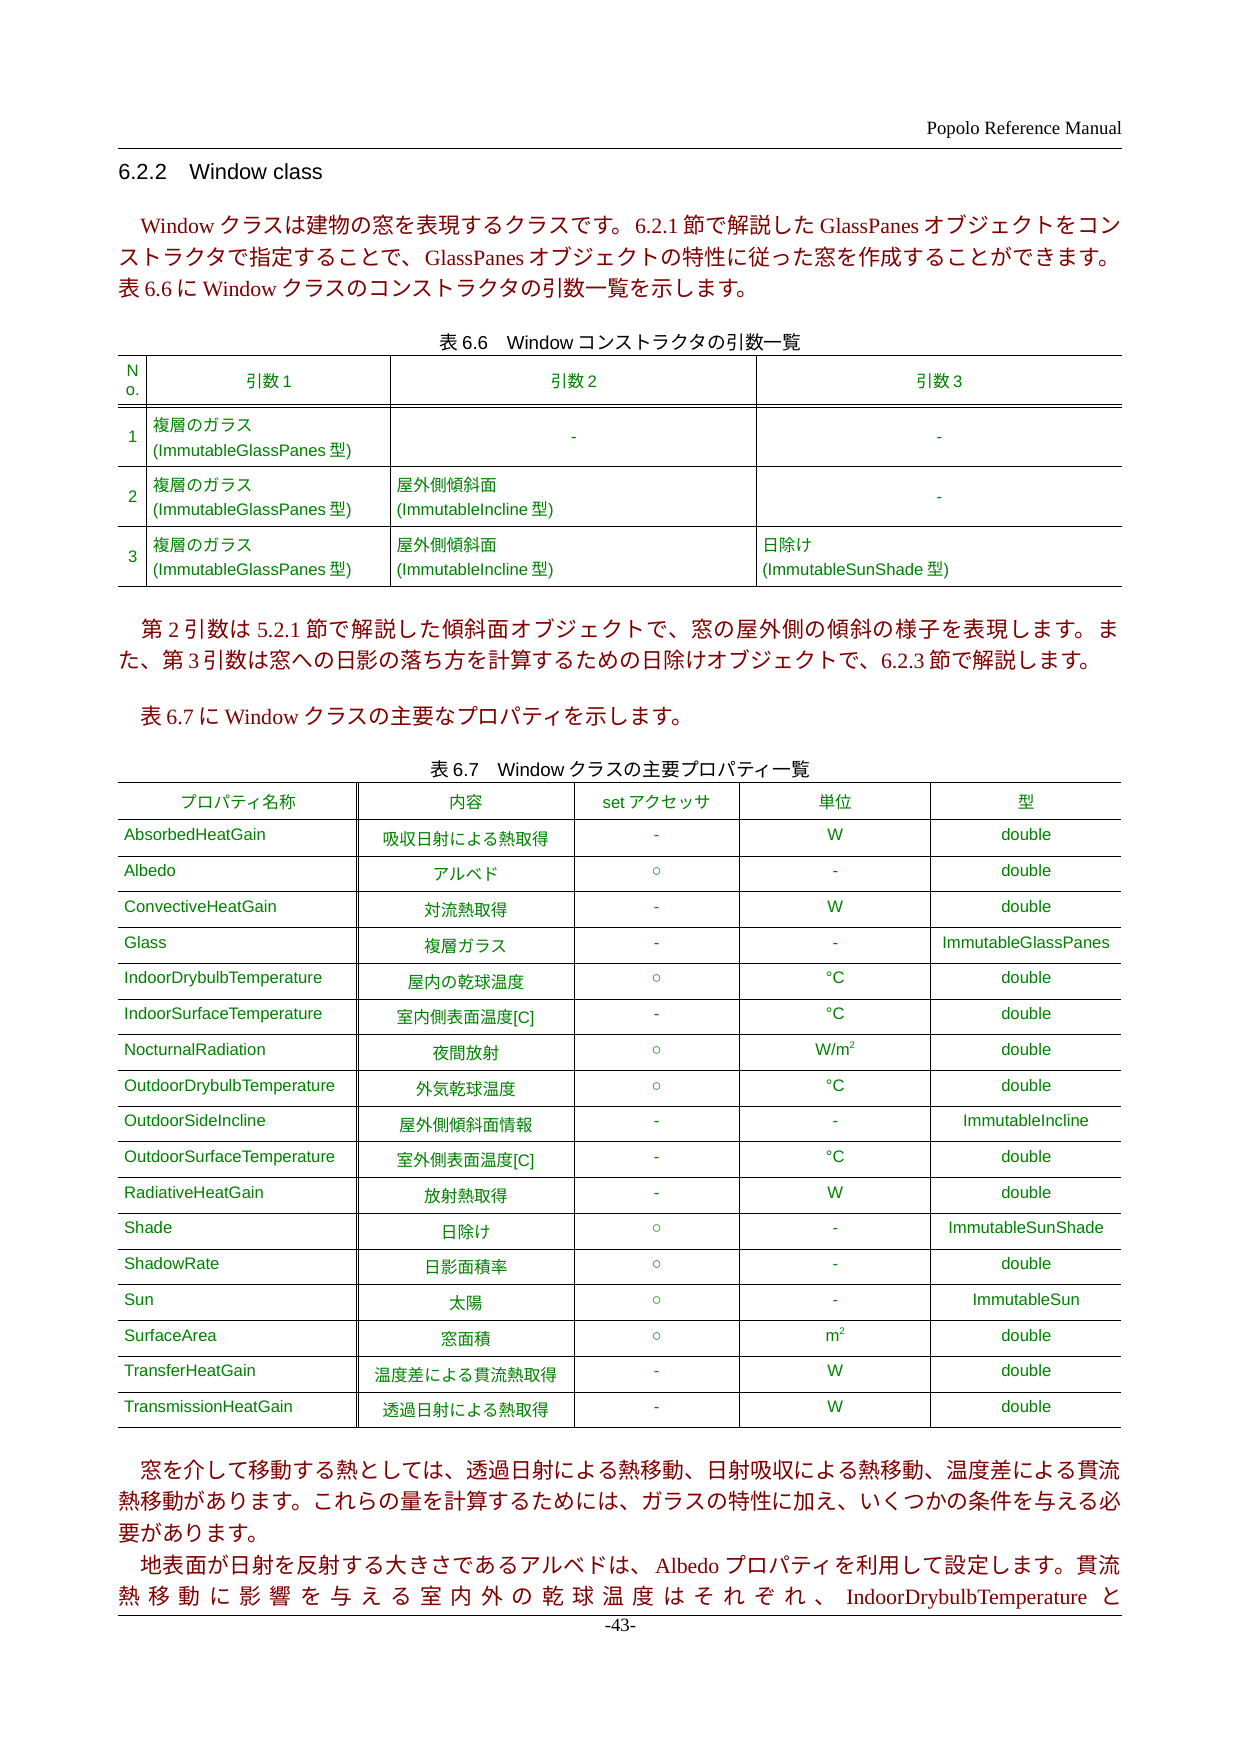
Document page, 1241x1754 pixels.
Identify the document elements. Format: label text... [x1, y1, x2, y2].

table_cell 外気乾球温度 [359, 1071, 574, 1106]
table_cell - [740, 1285, 930, 1320]
table_cell 複層のガラス (ImmutableGlassPanes型) [147, 527, 390, 586]
table_cell TransferHeatGain [118, 1357, 356, 1392]
table_cell double [931, 1393, 1121, 1427]
table_cell double [931, 1142, 1121, 1177]
table_header 引数2 [391, 356, 756, 404]
table_cell °C [740, 1142, 930, 1177]
table_cell ○ [575, 1214, 739, 1249]
table_header 引数1 [147, 356, 390, 404]
table_header 型 [931, 783, 1121, 819]
table_cell アルベド [359, 857, 574, 891]
table_cell 日影面積率 [359, 1250, 574, 1284]
table_cell - [575, 1178, 739, 1213]
table_cell ImmutableSun [931, 1285, 1121, 1320]
table_cell °C [740, 964, 930, 998]
table_cell ○ [575, 1250, 739, 1284]
table_cell - [575, 892, 739, 927]
table_cell 屋内の乾球温度 [359, 964, 574, 998]
table_cell - [740, 1214, 930, 1249]
table_cell IndoorSurfaceTemperature [118, 1000, 356, 1034]
table_cell ImmutableGlassPanes [931, 928, 1121, 963]
table_cell 窓面積 [359, 1321, 574, 1356]
text Windowクラスは建物の窓を表現するクラスです。6.2.1節で解説したGlassPanesオブジェクトをコンストラクタで指定することで、GlassPanesオブジェクトの特性に従った窓を作成することができます。表6.6にWindowクラスのコンストラクタの引数一覧を示します。 [118, 208, 1122, 303]
table_cell - [740, 928, 930, 963]
table_cell OutdoorSurfaceTemperature [118, 1142, 356, 1177]
table_cell 放射熱取得 [359, 1178, 574, 1213]
table_cell - [757, 467, 1122, 526]
table_cell 2 [118, 467, 146, 526]
table_header setアクセッサ [575, 783, 739, 819]
table_cell 複層ガラス [359, 928, 574, 963]
table_cell - [575, 1107, 739, 1141]
table_cell 透過日射による熱取得 [359, 1393, 574, 1427]
table_header 内容 [359, 783, 574, 819]
table_cell 日除け (ImmutableSunShade型) [757, 527, 1122, 586]
table_cell 吸収日射による熱取得 [359, 820, 574, 856]
table_cell 屋外側傾斜面 (ImmutableIncline型) [391, 467, 756, 526]
text 表6.7 Windowクラスの主要プロパティ一覧 [118, 755, 1122, 782]
table_cell TransmissionHeatGain [118, 1393, 356, 1427]
table_cell ImmutableSunShade [931, 1214, 1121, 1249]
table_cell double [931, 892, 1121, 927]
table_cell ○ [575, 1285, 739, 1320]
table_cell 日除け [359, 1214, 574, 1249]
table_cell W [740, 820, 930, 856]
table_cell OutdoorSideIncline [118, 1107, 356, 1141]
subtitle Window class [118, 159, 1122, 184]
table_cell - [575, 1142, 739, 1177]
table_cell Glass [118, 928, 356, 963]
table_cell AbsorbedHeatGain [118, 820, 356, 856]
table_cell Sun [118, 1285, 356, 1320]
table_cell m2 [740, 1321, 930, 1356]
table_cell 屋外側傾斜面情報 [359, 1107, 574, 1141]
table_cell ○ [575, 1035, 739, 1070]
table_cell - [575, 1000, 739, 1034]
text 地表面が日射を反射する大きさであるアルベドは、Albedoプロパティを利用して設定します。貫流熱移動に影響を与える室内外の乾球温度はそれぞれ、IndoorDrybulbTemperatureと [118, 1548, 1122, 1611]
table_cell 室内側表面温度[C] [359, 1000, 574, 1034]
table_cell - [575, 1357, 739, 1392]
table_cell double [931, 1000, 1121, 1034]
table_header 単位 [740, 783, 930, 819]
table_cell ConvectiveHeatGain [118, 892, 356, 927]
table_cell W [740, 1393, 930, 1427]
table_cell SurfaceArea [118, 1321, 356, 1356]
table_cell Albedo [118, 857, 356, 891]
table_cell 複層のガラス (ImmutableGlassPanes型) [147, 408, 390, 466]
table_cell - [575, 820, 739, 856]
table_cell - [740, 1107, 930, 1141]
table_cell - [757, 408, 1122, 466]
table_cell NocturnalRadiation [118, 1035, 356, 1070]
table_cell ○ [575, 964, 739, 998]
table_cell 屋外側傾斜面 (ImmutableIncline型) [391, 527, 756, 586]
table_cell ○ [575, 1321, 739, 1356]
table_cell 対流熱取得 [359, 892, 574, 927]
table_cell W [740, 892, 930, 927]
table_cell double [931, 820, 1121, 856]
table_cell °C [740, 1071, 930, 1106]
table_cell 夜間放射 [359, 1035, 574, 1070]
table_cell 複層のガラス (ImmutableGlassPanes型) [147, 467, 390, 526]
table_cell 温度差による貫流熱取得 [359, 1357, 574, 1392]
text 第2引数は5.2.1節で解説した傾斜面オブジェクトで、窓の屋外側の傾斜の様子を表現します。また、第3引数は窓への日影の落ち方を計算するための日除けオブジェクトで、6.2.3節で解説します。 [118, 612, 1122, 675]
table_cell W [740, 1178, 930, 1213]
table_cell double [931, 1178, 1121, 1213]
table_cell 1 [118, 408, 146, 466]
table_header 引数3 [757, 356, 1122, 404]
table_cell - [575, 928, 739, 963]
table_cell °C [740, 1000, 930, 1034]
table_cell double [931, 1321, 1121, 1356]
table_cell - [391, 408, 756, 466]
table_header プロパティ名称 [118, 783, 356, 819]
table_cell double [931, 1071, 1121, 1106]
table_cell double [931, 1035, 1121, 1070]
table_cell ShadowRate [118, 1250, 356, 1284]
table_cell W [740, 1357, 930, 1392]
table_cell double [931, 964, 1121, 998]
table_cell double [931, 1357, 1121, 1392]
text 表6.6 Windowコンストラクタの引数一覧 [118, 327, 1122, 354]
table_cell double [931, 1250, 1121, 1284]
table_cell double [931, 857, 1121, 891]
table_cell ○ [575, 1071, 739, 1106]
table_cell W/m2 [740, 1035, 930, 1070]
table_cell Shade [118, 1214, 356, 1249]
table_cell IndoorDrybulbTemperature [118, 964, 356, 998]
table_cell ○ [575, 857, 739, 891]
table_cell 室外側表面温度[C] [359, 1142, 574, 1177]
table_header No. [118, 356, 146, 404]
table_cell - [575, 1393, 739, 1427]
text 表6.7にWindowクラスの主要なプロパティを示します。 [118, 699, 1122, 731]
table_cell - [740, 857, 930, 891]
table_cell ImmutableIncline [931, 1107, 1121, 1141]
text 窓を介して移動する熱としては、透過日射による熱移動、日射吸収による熱移動、温度差による貫流熱移動があります。これらの量を計算するためには、ガラスの特性に加え、いくつかの条件を与える必要があります。 [118, 1453, 1122, 1548]
table_cell 3 [118, 527, 146, 586]
table_cell - [740, 1250, 930, 1284]
table_cell RadiativeHeatGain [118, 1178, 356, 1213]
table_cell 太陽 [359, 1285, 574, 1320]
table_cell OutdoorDrybulbTemperature [118, 1071, 356, 1106]
